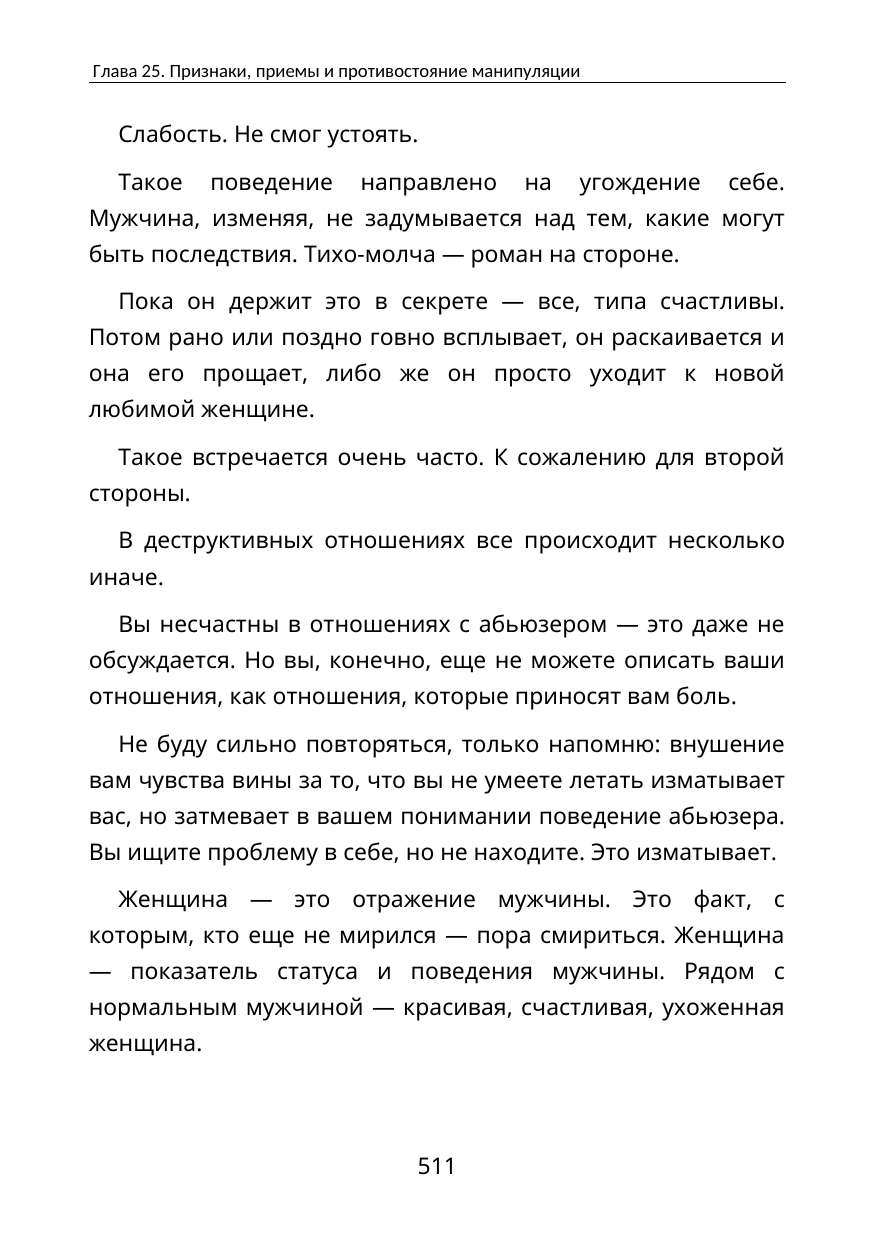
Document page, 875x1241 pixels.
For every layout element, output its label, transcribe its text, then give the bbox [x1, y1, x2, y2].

text Слабость. Не смог устоять. [88, 118, 786, 149]
text Женщина — это отражение мужчины. Это факт, с которым, кто еще не мирился — пора смириться. Женщина — показатель статуса и поведения мужчины. Рядом с нормальным мужчиной — красивая, счастливая, ухоженная женщина. [88, 883, 786, 1058]
text В деструктивных отношениях все происходит несколько иначе. [88, 524, 786, 592]
text Не буду сильно повторяться, только напомню: внушение вам чувства вины за то, что вы не умеете летать изматывает вас, но затмевает в вашем понимании поведение абьюзера. Вы ищите проблему в себе, но не находите. Это изматывает. [88, 728, 786, 867]
text Такое поведение направлено на угождение себе. Мужчина, изменяя, не задумывается над тем, какие могут быть последствия. Тихо-молча — роман на стороне. [88, 166, 786, 269]
text Вы несчастны в отношениях с абьюзером — это даже не обсуждается. Но вы, конечно, еще не можете описать ваши отношения, как отношения, которые приносят вам боль. [88, 608, 786, 711]
text Пока он держит это в секрете — все, типа счастливы. Потом рано или поздно говно всплывает, он раскаивается и она его прощает, либо же он просто уходит к новой любимой женщине. [88, 285, 786, 424]
text Такое встречается очень часто. К сожалению для второй стороны. [88, 441, 786, 508]
